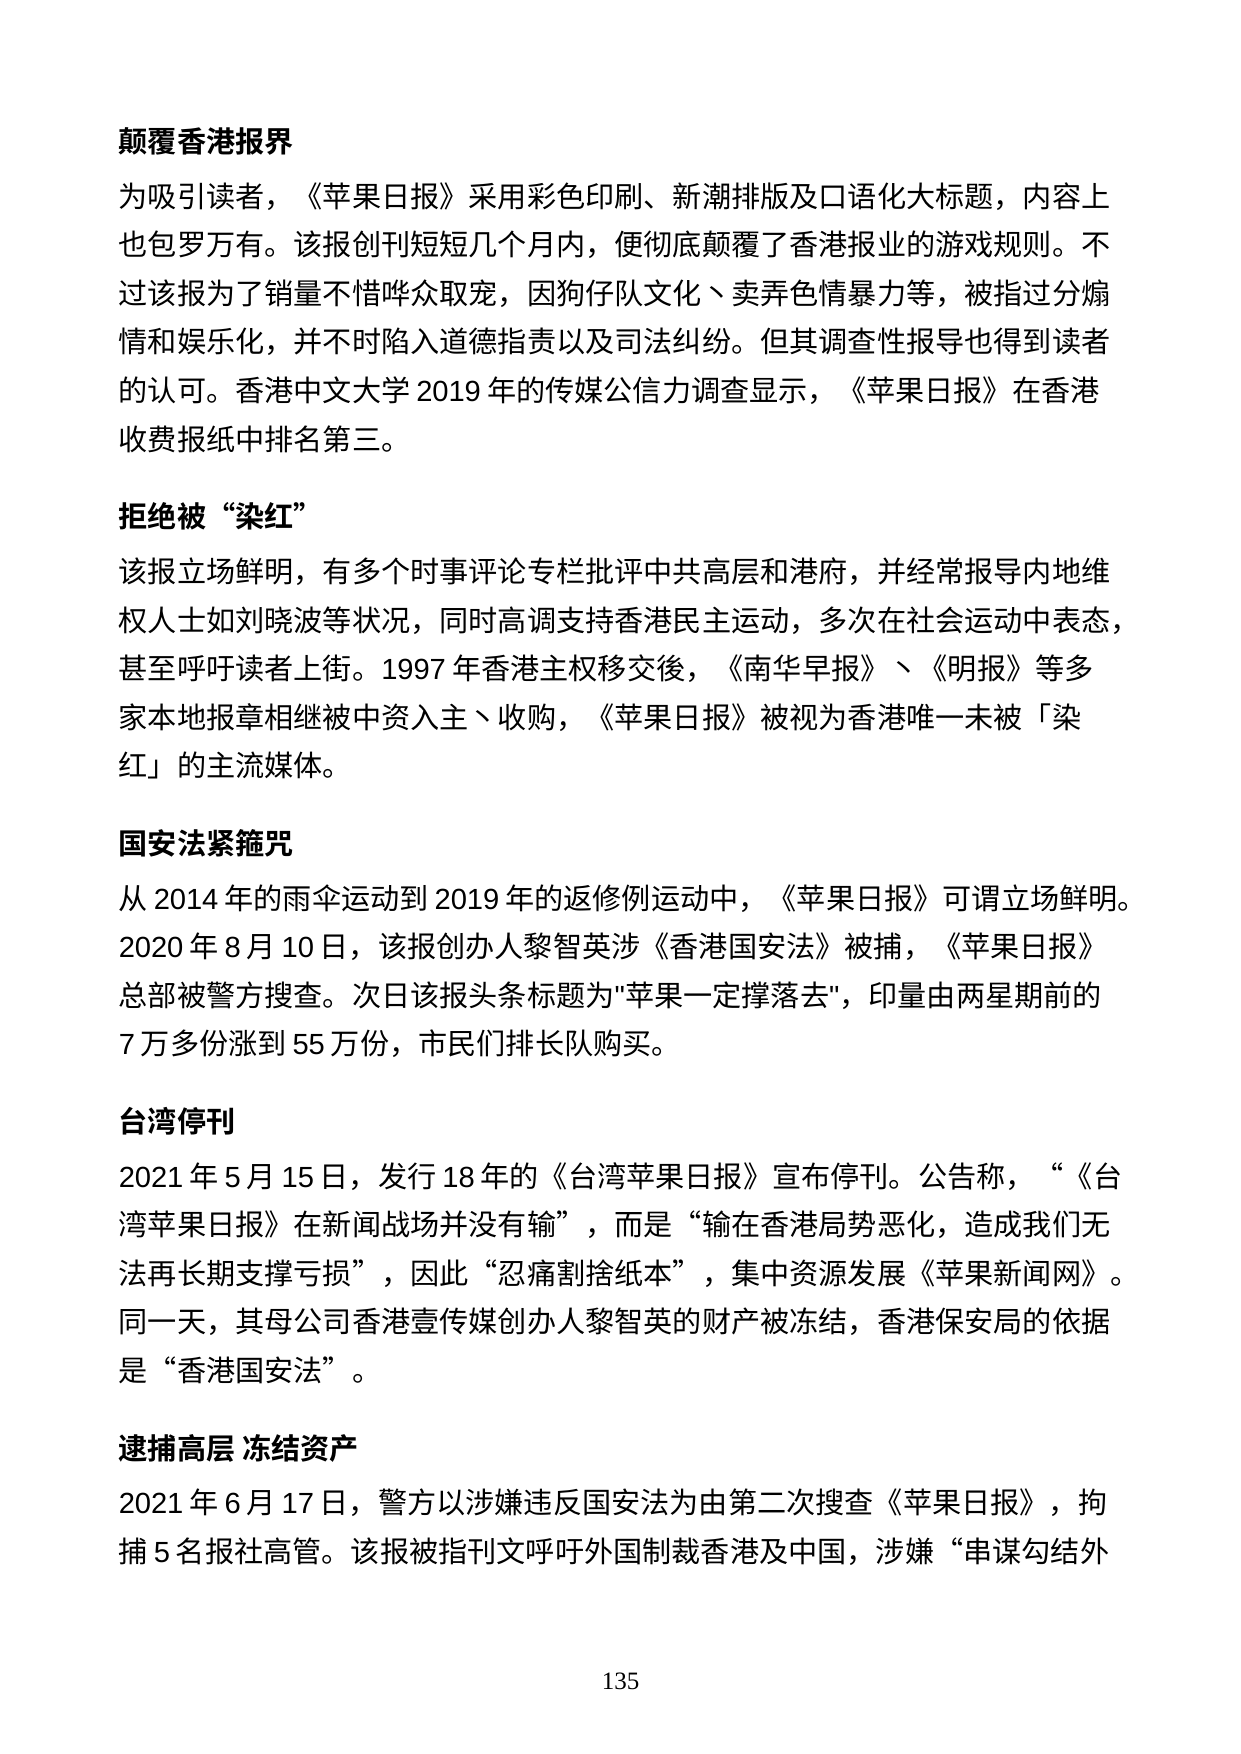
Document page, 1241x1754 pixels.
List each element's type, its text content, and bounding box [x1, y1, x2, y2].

text 为吸引读者，《苹果日报》采用彩色印刷、新潮排版及口语化大标题，内容上也包罗万有。该报创刊短短几个月内，便彻底颠覆了香港报业的游戏规则。不过该报为了销量不惜哗众取宠，因狗仔队文化丶卖弄色情暴力等，被指过分煽情和娱乐化，并不时陷入道德指责以及司法纠纷。但其调查性报导也得到读者的认可。香港中文大学2019年的传媒公信力调查显示，《苹果日报》在香港收费报纸中排名第三。 [118, 173, 1122, 458]
text 该报立场鲜明，有多个时事评论专栏批评中共高层和港府，并经常报导内地维权人士如刘晓波等状况，同时高调支持香港民主运动，多次在社会运动中表态，甚至呼吁读者上街。1997年香港主权移交後，《南华早报》丶《明报》等多家本地报章相继被中资入主丶收购，《苹果日报》被视为香港唯一未被「染红」的主流媒体。 [118, 548, 1122, 785]
subtitle 拒绝被“染红” [118, 494, 1122, 536]
text 2021年5月15日，发行18年的《台湾苹果日报》宣布停刊。公告称，“《台湾苹果日报》在新闻战场并没有输”，而是“输在香港局势恶化，造成我们无法再长期支撑亏损”，因此“忍痛割捨纸本”，集中资源发展《苹果新闻网》。同一天，其母公司香港壹传媒创办人黎智英的财产被冻结，香港保安局的依据是“香港国安法”。 [118, 1153, 1122, 1390]
subtitle 国安法紧箍咒 [118, 820, 1122, 863]
text 从2014年的雨伞运动到2019年的返修例运动中，《苹果日报》可谓立场鲜明。2020年8月10日，该报创办人黎智英涉《香港国安法》被捕，《苹果日报》总部被警方搜查。次日该报头条标题为"苹果一定撑落去"，印量由两星期前的7万多份涨到55万份，市民们排长队购买。 [118, 875, 1122, 1063]
subtitle 台湾停刊 [118, 1098, 1122, 1141]
subtitle 颠覆香港报界 [118, 118, 1122, 161]
subtitle 逮捕高层 冻结资产 [118, 1425, 1122, 1467]
text 2021年6月17日，警方以涉嫌违反国安法为由第二次搜查《苹果日报》，拘捕5名报社高管。该报被指刊文呼吁外国制裁香港及中国，涉嫌“串谋勾结外 [118, 1480, 1122, 1571]
